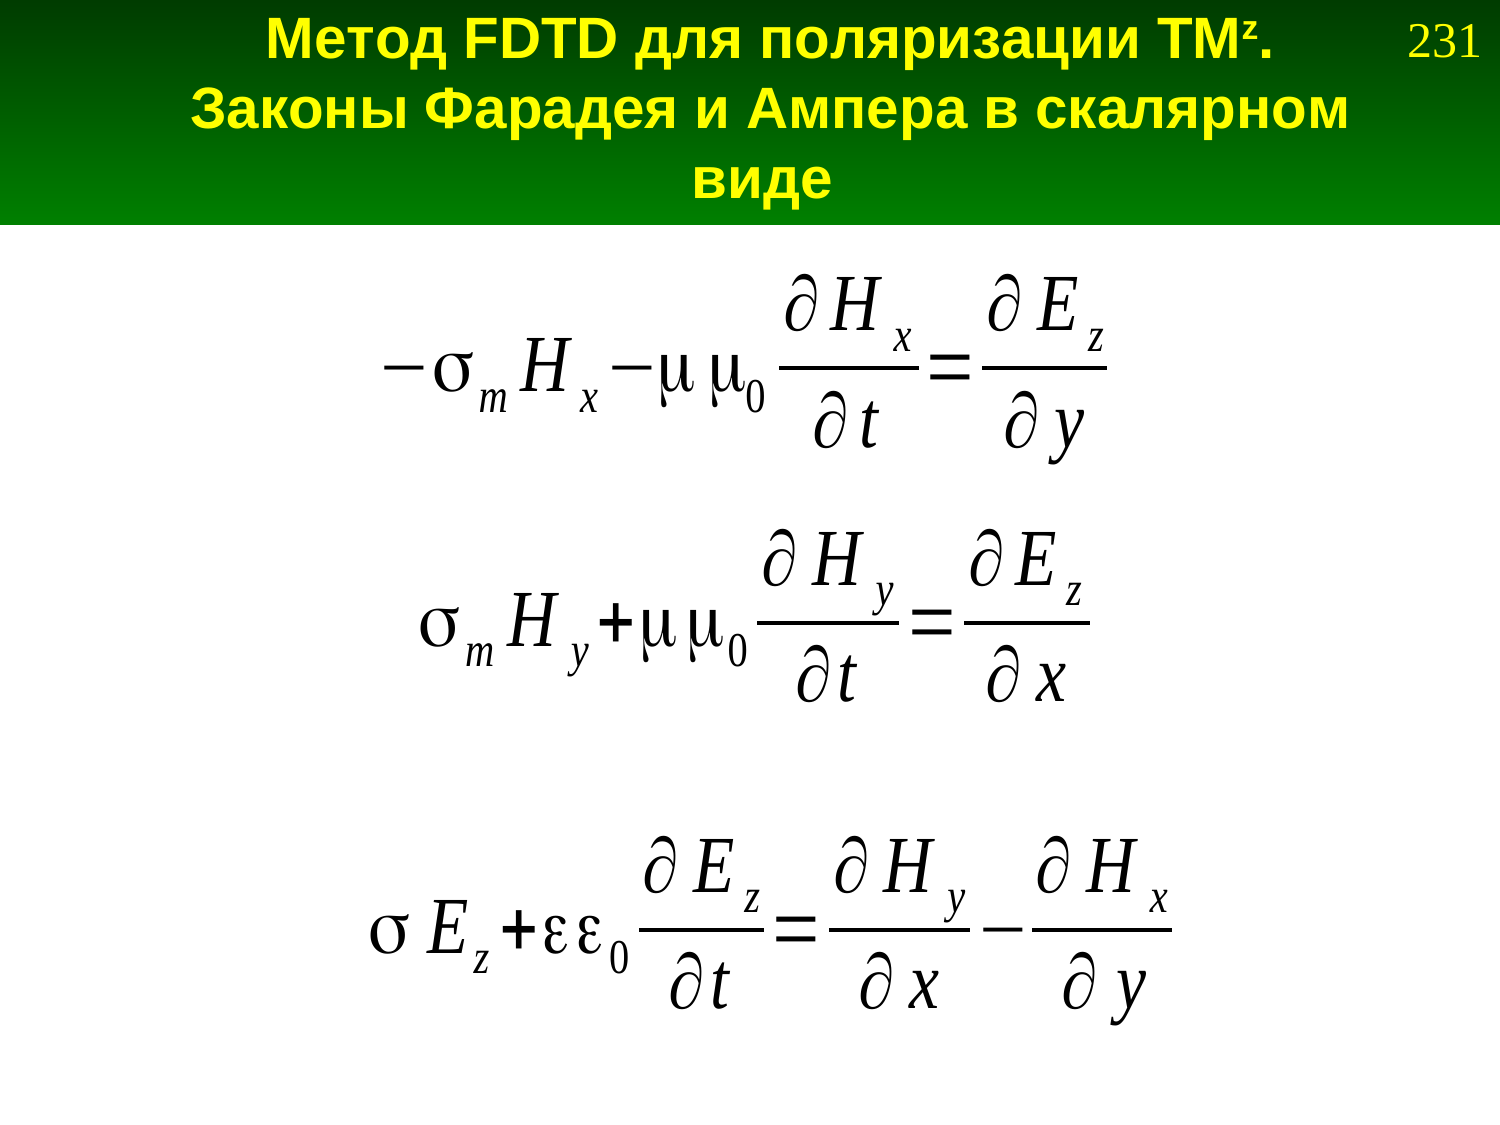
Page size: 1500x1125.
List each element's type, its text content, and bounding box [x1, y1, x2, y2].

chart [360, 259, 1128, 467]
chart [351, 821, 1193, 1028]
chart [401, 514, 1108, 721]
title Метод FDTD для поляризации TMz. Законы Фарадея и Ампера в скалярном виде [100, 0, 1441, 219]
